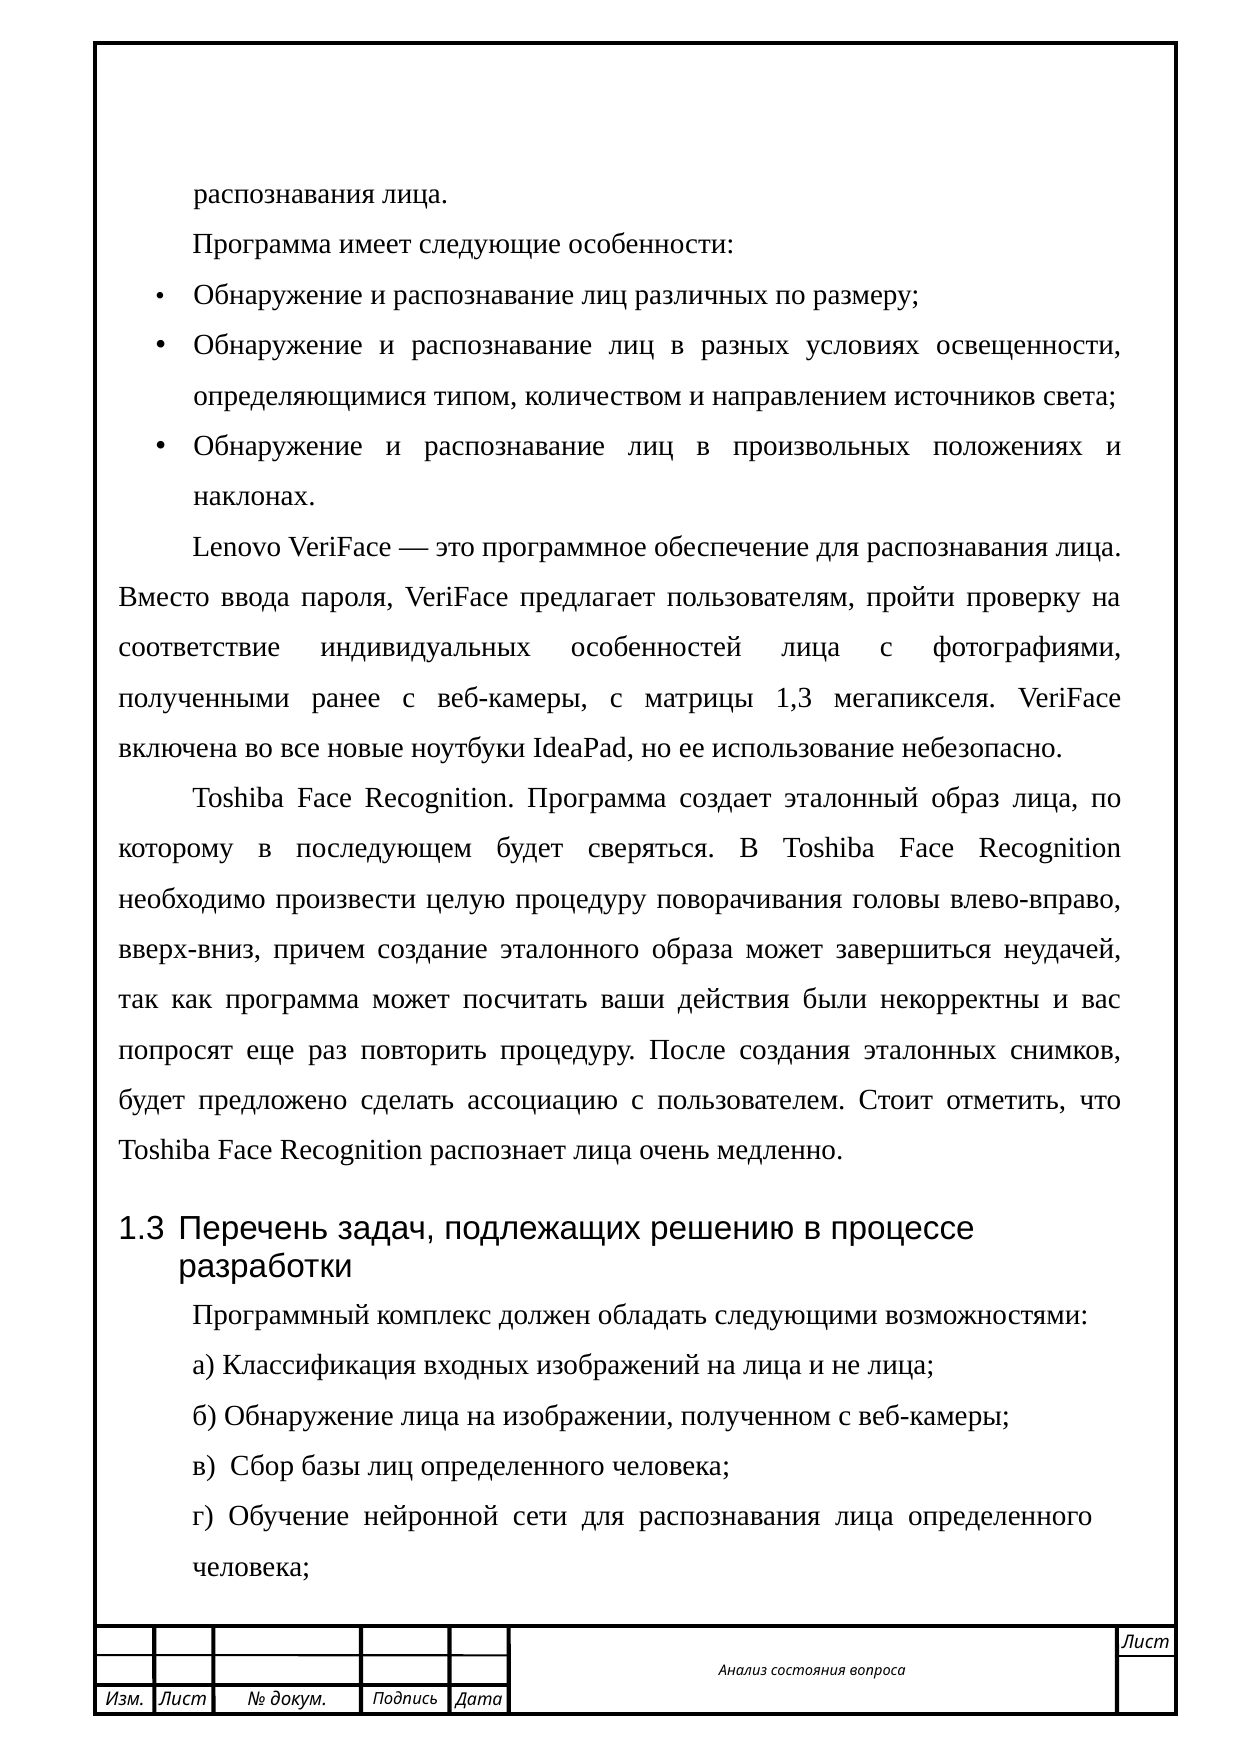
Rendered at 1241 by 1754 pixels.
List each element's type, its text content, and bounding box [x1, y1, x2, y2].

list Обнаружение и распознавание лиц различных по размеру; [156, 277, 1122, 311]
text Lenovo VeriFace — это программное обеспечение для распознавания лица. Вместо ввода пароля, VeriFace предлагает пользователям, пройти проверку на соответствие индивидуальных особенностей лица с фотографиями, полученными ранее с веб-камеры, с матрицы 1,3 мегапикселя. VeriFace включена во все новые ноутбуки IdeaPad, но ее использование небезопасно. [118, 529, 1122, 763]
text Программа имеет следующие особенности: [118, 227, 1122, 260]
text б) Обнаружение лица на изображении, полученном с веб-камеры; [118, 1398, 1122, 1431]
subtitle Перечень задач, подлежащих решению в процессе разработки [118, 1208, 1122, 1285]
text а) Классификация входных изображений на лица и не лица; [118, 1347, 1122, 1381]
text Toshiba Face Recognition. Программа создает эталонный образ лица, по которому в последующем будет сверяться. В Toshiba Face Recognition необходимо произвести целую процедуру поворачивания головы влево-вправо, вверх-вниз, причем создание эталонного образа может завершиться неудачей, так как программа может посчитать ваши действия были некорректны и вас попросят еще раз повторить процедуру. После создания эталонных снимков, будет предложено сделать ассоциацию с пользователем. Стоит отметить, что Toshiba Face Recognition распознает лица очень медленно. [118, 780, 1122, 1166]
list распознавания лица. [156, 176, 1122, 210]
text г) Обучение нейронной сети для распознавания лица определенного человека; [118, 1498, 1122, 1582]
text в) Сбор базы лиц определенного человека; [118, 1448, 1122, 1482]
text Программный комплекс должен обладать следующими возможностями: [118, 1297, 1122, 1331]
list Обнаружение и распознавание лиц в произвольных положениях и наклонах. [156, 428, 1122, 512]
list Обнаружение и распознавание лиц в разных условиях освещенности, определяющимися типом, количеством и направлением источников света; [156, 327, 1122, 411]
